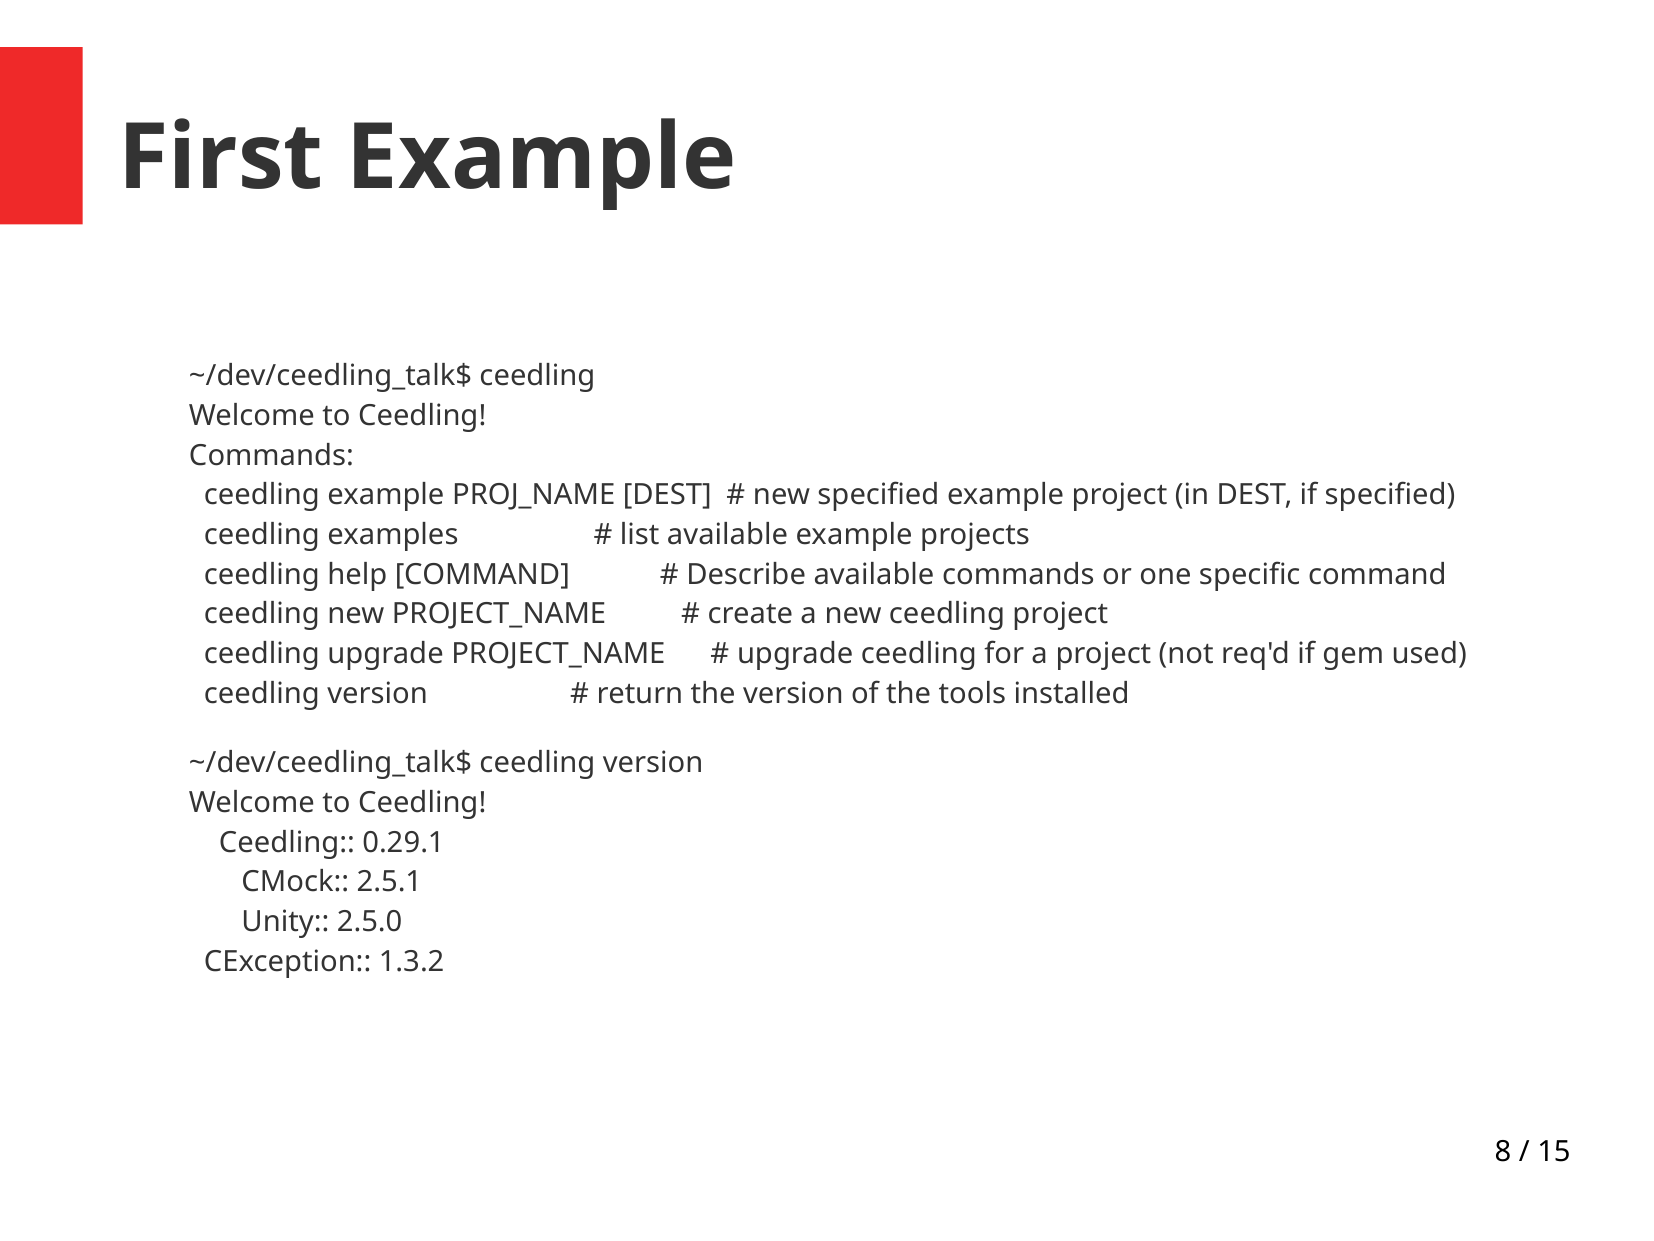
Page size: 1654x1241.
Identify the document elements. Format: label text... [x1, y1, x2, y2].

list ~/dev/ceedling_talk$ ceedling Welcome to Ceedling! Commands: ceedling example PROJ_NAME [DEST] # new specified example project (in DEST, if specified) ceedling examples # list available example projects ceedling help [COMMAND] # Describe available commands or one specific command ceedling new PROJECT_NAME # create a new ceedling project ceedling upgrade PROJECT_NAME # upgrade ceedling for a project (not req'd if gem used) ceedling version # return the version of the tools installed ~/dev/ceedling_talk$ ceedling version Welcome to Ceedling! Ceedling:: 0.29.1 CMock:: 2.5.1 Unity:: 2.5.0 CException:: 1.3.2 [118, 354, 1536, 1074]
title First Example [118, 49, 1571, 257]
